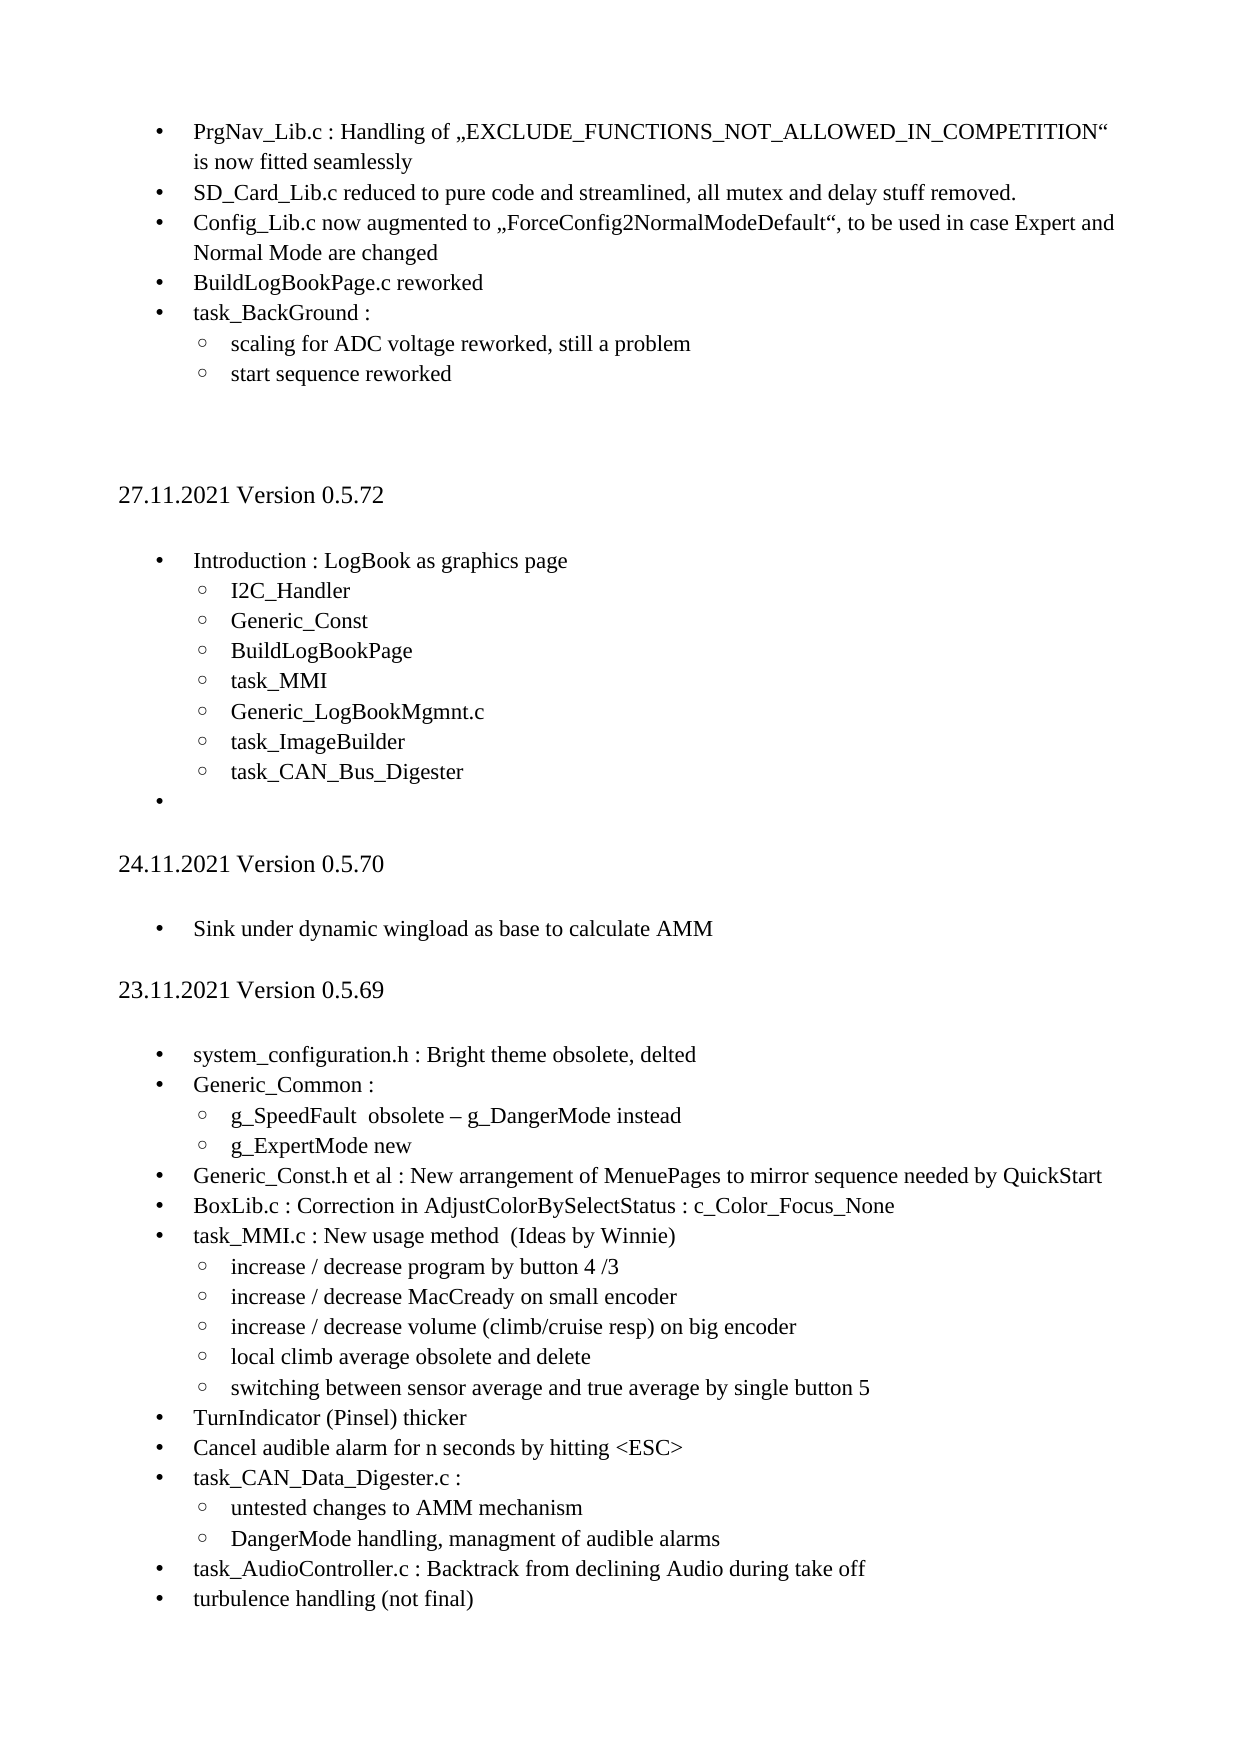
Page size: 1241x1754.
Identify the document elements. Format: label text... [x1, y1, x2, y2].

list g_SpeedFault obsolete – g_DangerMode instead [193, 1102, 1122, 1128]
list TurnIndicator (Pinsel) thicker [156, 1404, 1122, 1430]
list Config_Lib.c now augmented to „ForceConfig2NormalModeDefault“, to be used in case Expert and Normal Mode are changed [156, 209, 1122, 265]
list switching between sensor average and true average by single button 5 [193, 1373, 1122, 1400]
list task_MMI [193, 667, 1122, 694]
text 23.11.2021 Version 0.5.69 [118, 975, 1122, 1004]
text 24.11.2021 Version 0.5.70 [118, 849, 1122, 877]
list increase / decrease volume (climb/cruise resp) on big encoder [193, 1313, 1122, 1339]
list start sequence reworked [193, 360, 1122, 386]
list scaling for ADC voltage reworked, still a problem [193, 329, 1122, 356]
list system_configuration.h : Bright theme obsolete, delted [156, 1041, 1122, 1068]
list Generic_LogBookMgmnt.c [193, 698, 1122, 724]
list PrgNav_Lib.c : Handling of „EXCLUDE_FUNCTIONS_NOT_ALLOWED_IN_COMPETITION“ is now fitted seamlessly [156, 118, 1122, 175]
list SD_Card_Lib.c reduced to pure code and streamlined, all mutex and delay stuff removed. [156, 178, 1122, 205]
list Generic_Common : [156, 1071, 1122, 1098]
list Generic_Const.h et al : New arrangement of MenuePages to mirror sequence needed by QuickStart [156, 1162, 1122, 1188]
list Sink under dynamic wingload as base to calculate AMM [156, 915, 1122, 941]
list BoxLib.c : Correction in AdjustColorBySelectStatus : c_Color_Focus_None [156, 1192, 1122, 1219]
list g_ExpertMode new [193, 1132, 1122, 1158]
list untested changes to AMM mechanism [193, 1494, 1122, 1521]
list local climb average obsolete and delete [193, 1343, 1122, 1370]
list task_CAN_Bus_Digester [193, 758, 1122, 784]
list Introduction : LogBook as graphics page [156, 547, 1122, 573]
list task_CAN_Data_Digester.c : [156, 1464, 1122, 1491]
list increase / decrease MacCready on small encoder [193, 1283, 1122, 1309]
list turbulence handling (not final) [156, 1585, 1122, 1611]
list BuildLogBookPage [193, 637, 1122, 664]
list task_AudioController.c : Backtrack from declining Audio during take off [156, 1555, 1122, 1581]
list task_MMI.c : New usage method (Ideas by Winnie) [156, 1222, 1122, 1249]
list I2C_Handler [193, 577, 1122, 603]
list task_BackGround : [156, 299, 1122, 326]
text 27.11.2021 Version 0.5.72 [118, 481, 1122, 509]
list BuildLogBookPage.c reworked [156, 269, 1122, 296]
list Cancel audible alarm for n seconds by hitting <ESC> [156, 1434, 1122, 1460]
list increase / decrease program by button 4 /3 [193, 1253, 1122, 1279]
list DangerMode handling, managment of audible alarms [193, 1524, 1122, 1551]
list Generic_Const [193, 607, 1122, 633]
list task_ImageBuilder [193, 728, 1122, 754]
